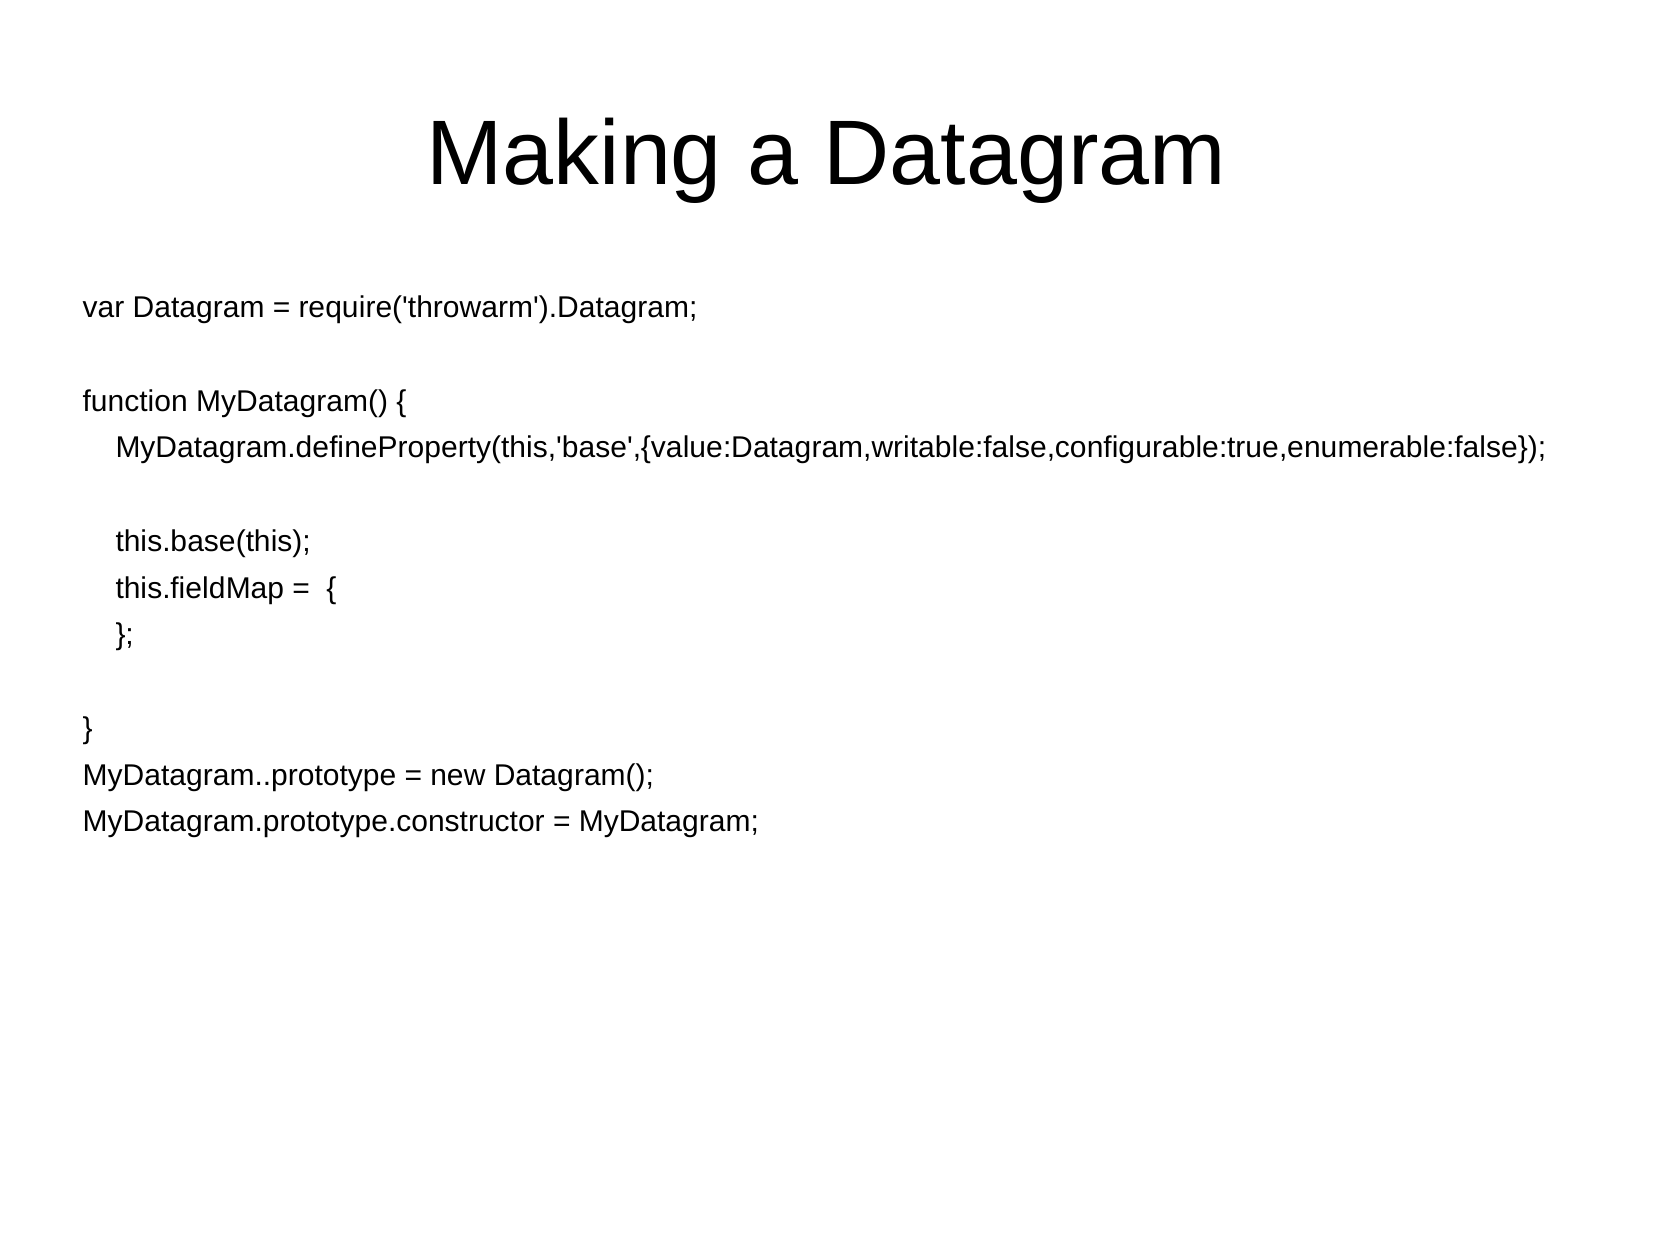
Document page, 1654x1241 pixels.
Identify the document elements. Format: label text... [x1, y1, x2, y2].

title Making a Datagram [82, 49, 1571, 257]
list var Datagram = require('throwarm').Datagram; function MyDatagram() { MyDatagram.defineProperty(this,'base',{value:Datagram,writable:false,configurable:true,enumerable:false}); this.base(this); this.fieldMap = { }; } MyDatagram..prototype = new Datagram(); MyDatagram.prototype.constructor = MyDatagram; [82, 290, 1636, 841]
